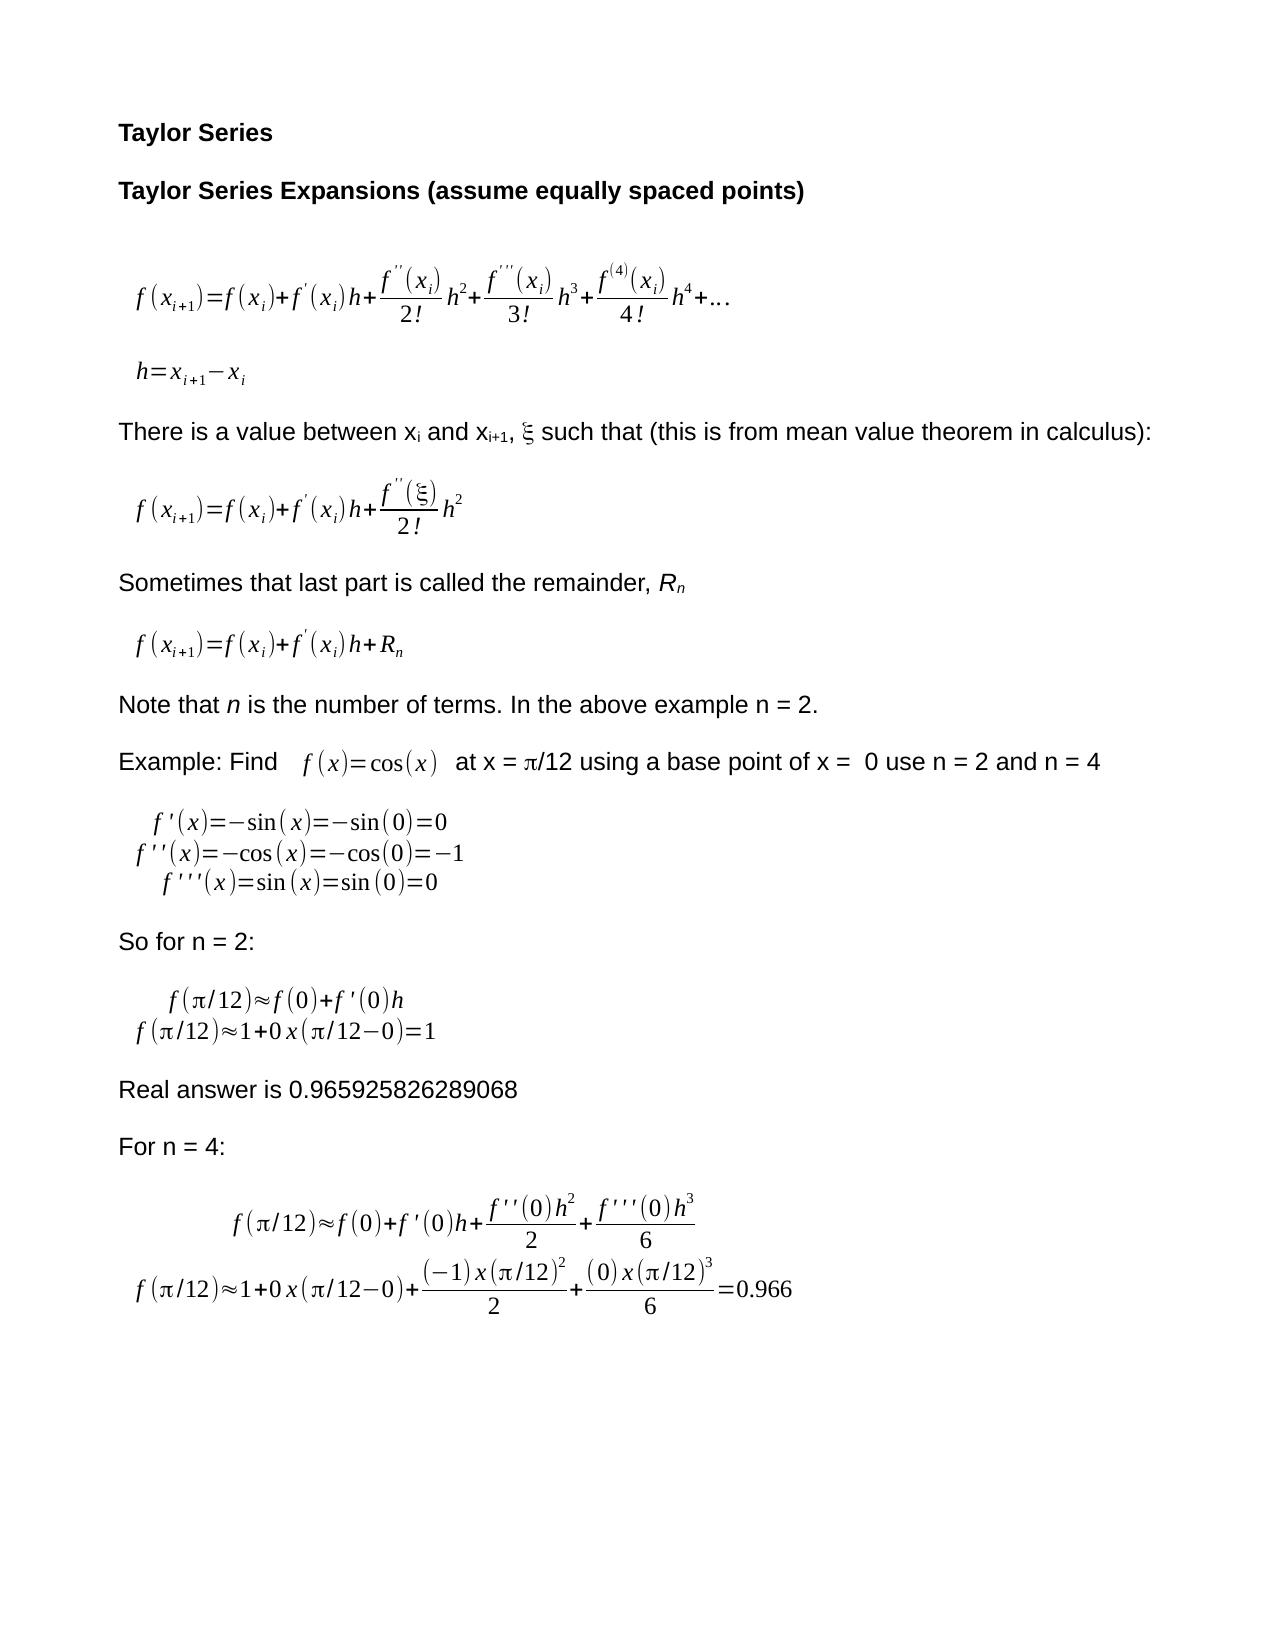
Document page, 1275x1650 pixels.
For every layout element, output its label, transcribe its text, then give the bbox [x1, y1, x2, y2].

text So for n = 2: [118, 927, 1157, 956]
text Taylor Series [118, 118, 1157, 147]
text Note that n is the number of terms. In the above example n = 2. [118, 689, 1157, 718]
text There is a value between xi and xi+1, ξ such that (this is from mean value theorem in calculus): [118, 417, 1157, 446]
text Sometimes that last part is called the remainder, Rn [118, 568, 1157, 597]
text ­ [118, 475, 1157, 539]
text Real answer is 0.965925826289068 [118, 1074, 1157, 1103]
text Example: Find at x = p/12 using a base point of x = 0 use n = 2 and n = 4 [118, 747, 1157, 778]
text Taylor Series Expansions (assume equally spaced points) [118, 176, 1157, 204]
text For n = 4: [118, 1132, 1157, 1161]
